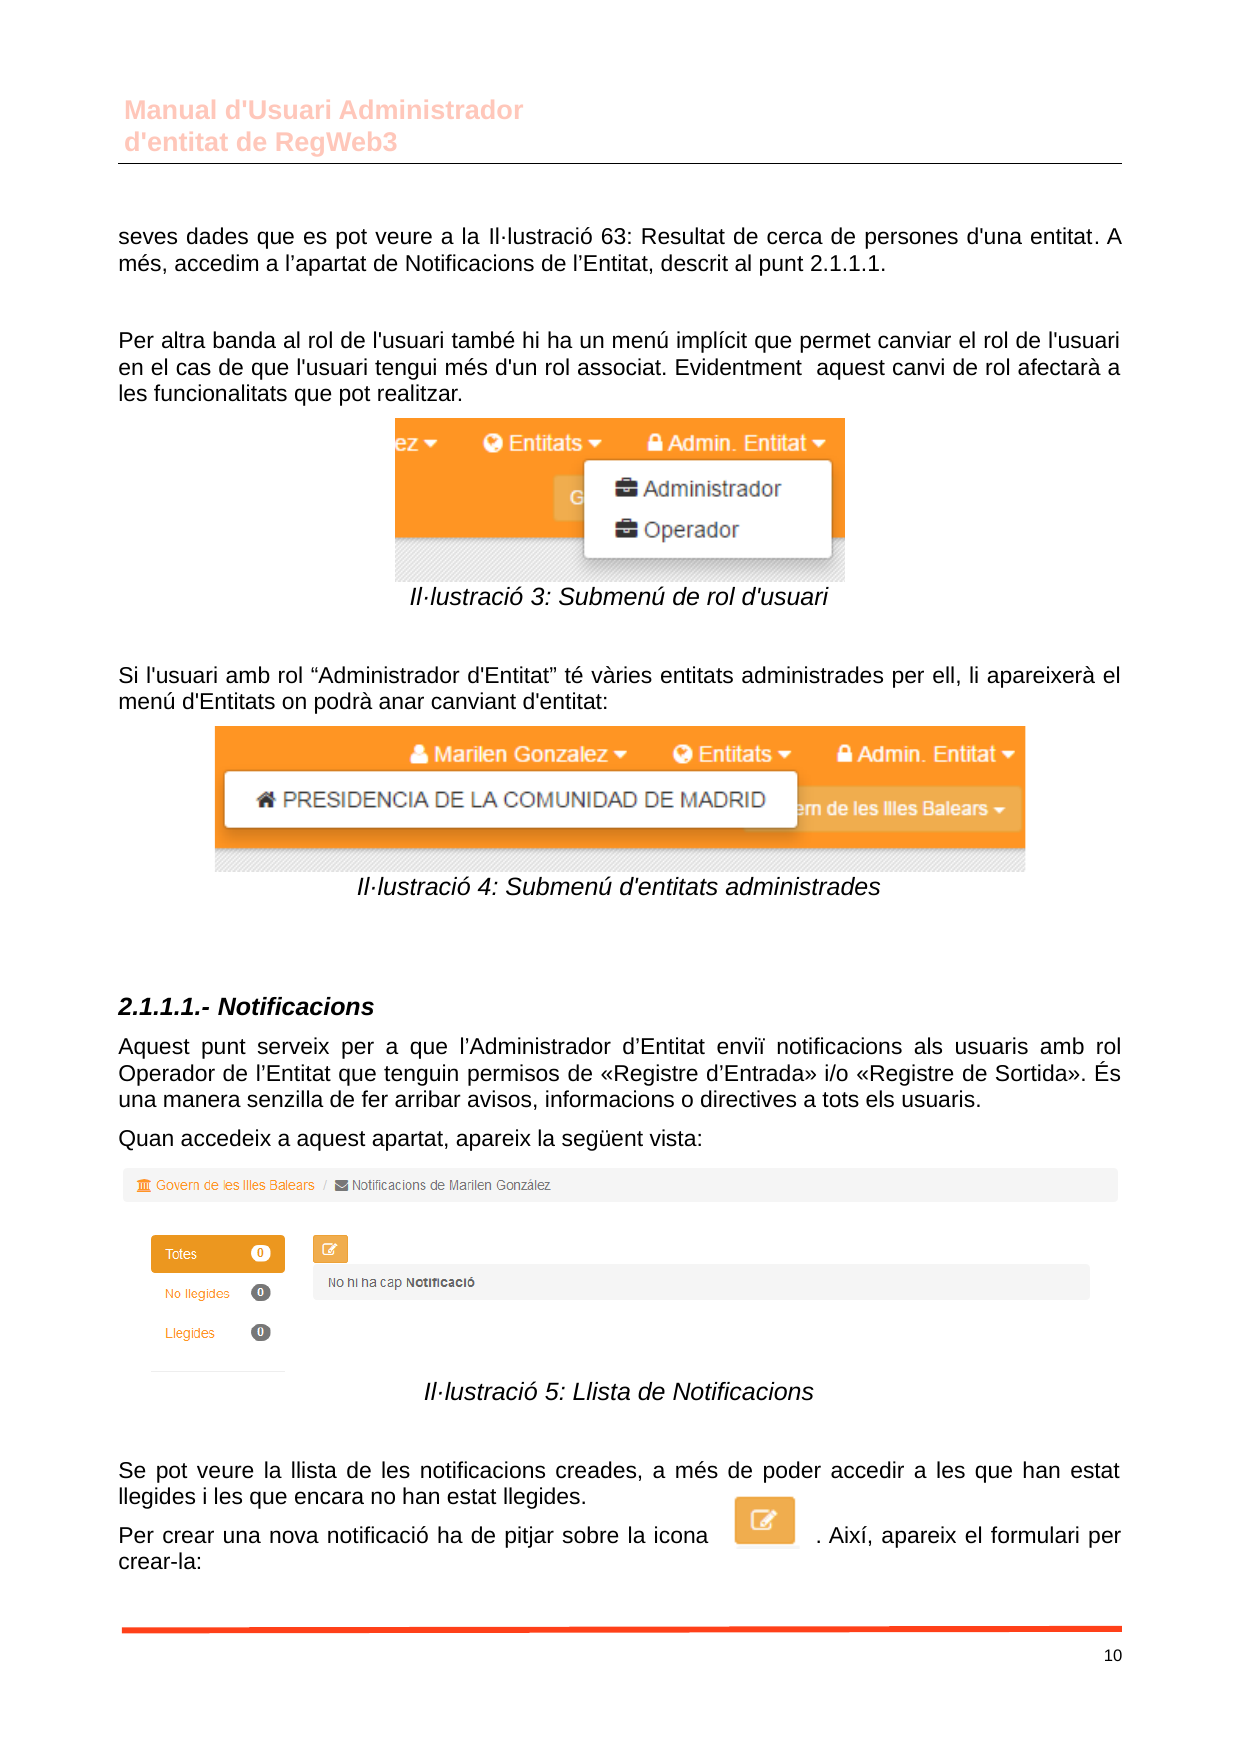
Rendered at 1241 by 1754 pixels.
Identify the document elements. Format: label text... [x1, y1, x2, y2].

picture [118, 1163, 1123, 1377]
text Per crear una nova notificació ha de pitjar sobre la icona . Així, apareix el formulari per crear-la: [118, 1522, 1122, 1574]
text Il·lustració 3: Submenú de rol d'usuari [118, 582, 1122, 610]
picture [214, 726, 1026, 872]
text seves dades que es pot veure a la Il·lustració 63: Resultat de cerca de persones d'una entitat. A més, accedim a l’apartat de Notificacions de l’Entitat, descrit al punt 2.1.1.1. [118, 223, 1122, 276]
text Aquest punt serveix per a que l’Administrador d’Entitat enviï notificacions als usuaris amb rol Operador de l’Entitat que tenguin permisos de «Registre d’Entrada» i/o «Registre de Sortida». És una manera senzilla de fer arribar avisos, informacions o directives a tots els usuaris. [118, 1033, 1122, 1112]
text Il·lustració 5: Llista de Notificacions [118, 1377, 1122, 1405]
text Per altra banda al rol de l'usuari també hi ha un menú implícit que permet canviar el rol de l'usuari en el cas de que l'usuari tengui més d'un rol associat. Evidentment aquest canvi de rol afectarà a les funcionalitats que pot realitzar. [118, 327, 1122, 406]
text Se pot veure la llista de les notificacions creades, a més de poder accedir a les que han estat llegides i les que encara no han estat llegides. [118, 1457, 1122, 1509]
picture [395, 418, 845, 582]
text Il·lustració 4: Submenú d'entitats administrades [118, 872, 1122, 901]
subtitle Notificacions [118, 992, 1122, 1021]
text Si l'usuari amb rol “Administrador d'Entitat” té vàries entitats administrades per ell, li apareixerà el menú d'Entitats on podrà anar canviant d'entitat: [118, 662, 1122, 714]
picture [732, 1494, 800, 1549]
text Quan accedeix a aquest apartat, apareix la següent vista: [118, 1125, 1122, 1151]
